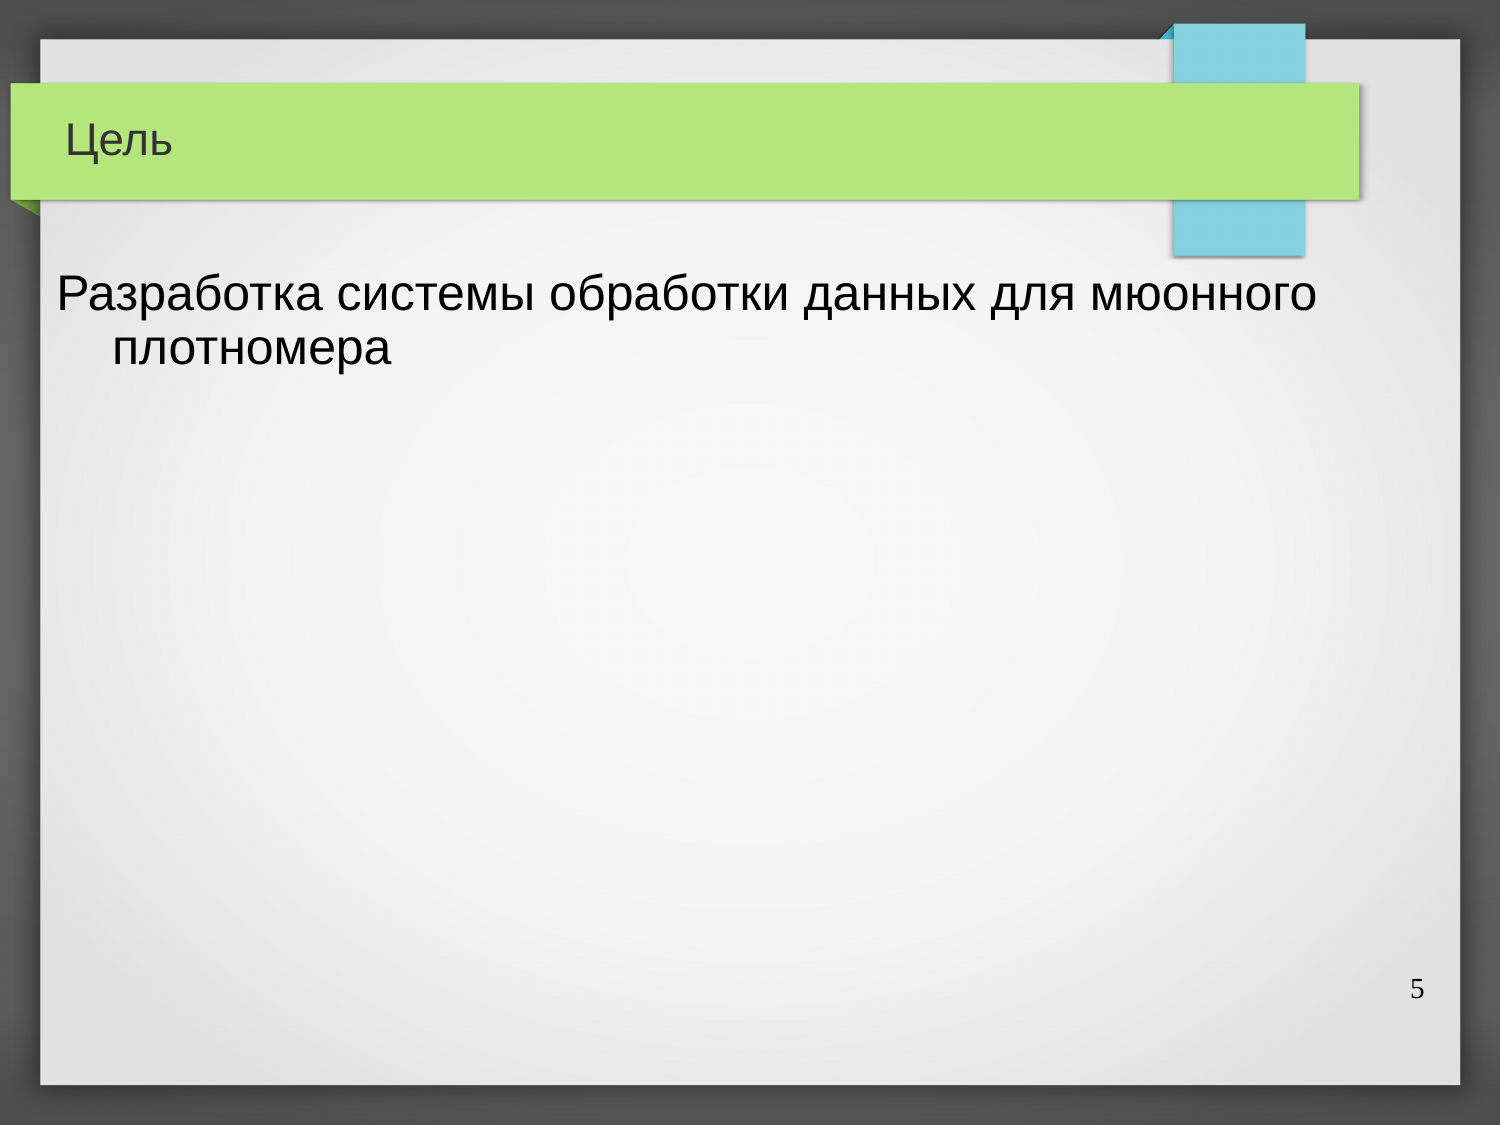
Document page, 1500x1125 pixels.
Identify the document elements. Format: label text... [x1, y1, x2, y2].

list Разработка системы обработки данных для мюонного плотномера [41, 259, 1459, 757]
title Цель [50, 61, 1480, 214]
picture [0, 0, 1500, 1125]
